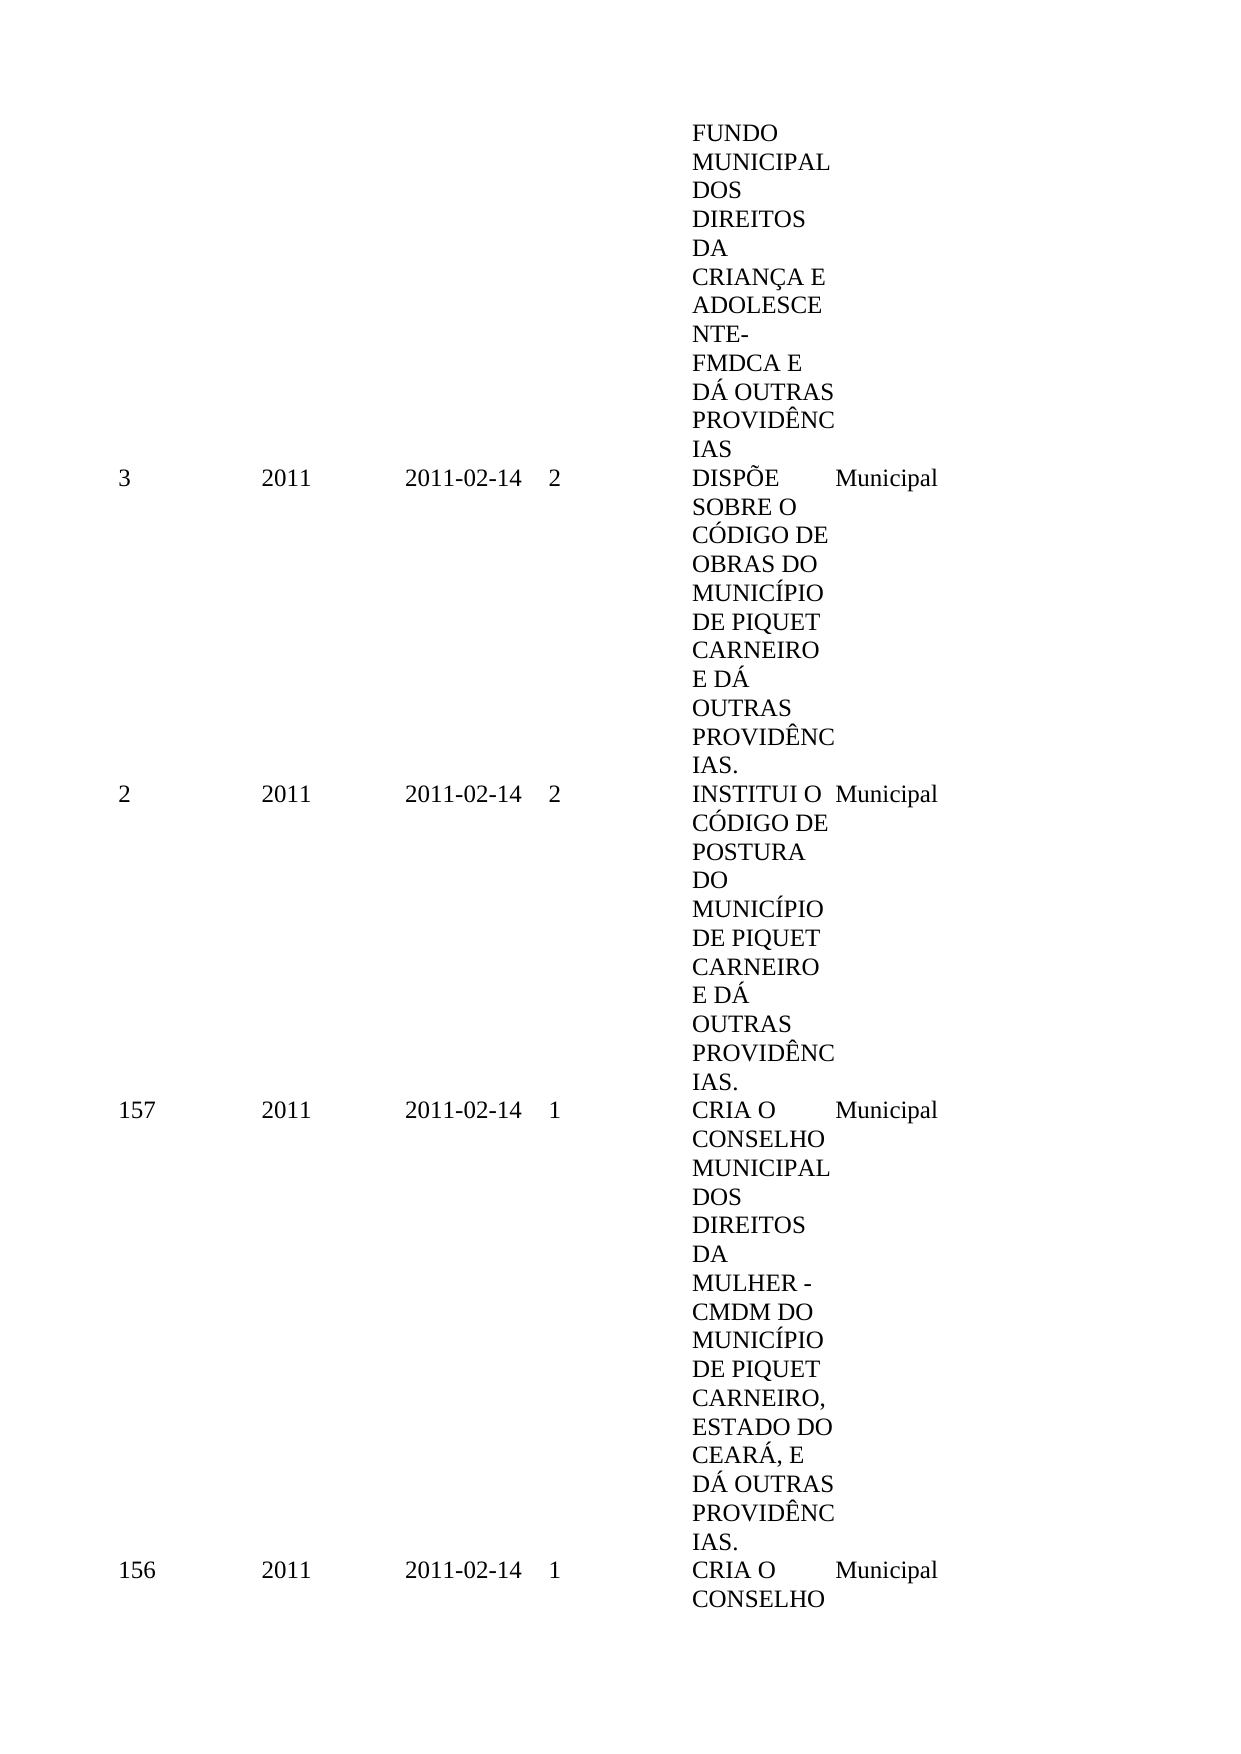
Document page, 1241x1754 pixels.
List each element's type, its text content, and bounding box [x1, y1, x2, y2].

table_cell INSTITUI O CÓDIGO DE POSTURA DO MUNICÍPIO DE PIQUET CARNEIRO E DÁ OUTRAS PROVIDÊNCIAS. [692, 779, 835, 1096]
table_cell 157 [118, 1096, 261, 1556]
table_cell Municipal [835, 779, 979, 1096]
table_cell 2011 [261, 1556, 405, 1613]
table_cell [548, 118, 692, 463]
table_cell [979, 118, 1122, 463]
table_cell FUNDO MUNICIPAL DOS DIREITOS DA CRIANÇA E ADOLESCENTE- FMDCA E DÁ OUTRAS PROVIDÊNCIAS [692, 118, 835, 463]
table_cell 2011 [261, 463, 405, 779]
table_cell 1 [548, 1556, 692, 1613]
table_cell 156 [118, 1556, 261, 1613]
table_cell [979, 1096, 1122, 1556]
table_cell 2011-02-14 [405, 779, 548, 1096]
table_cell 2 [548, 779, 692, 1096]
table_cell CRIA O CONSELHO MUNICIPAL DOS DIREITOS DA MULHER - CMDM DO MUNICÍPIO DE PIQUET CARNEIRO, ESTADO DO CEARÁ, E DÁ OUTRAS PROVIDÊNCIAS. [692, 1096, 835, 1556]
table_cell 2 [118, 779, 261, 1096]
table_cell DISPÕE SOBRE O CÓDIGO DE OBRAS DO MUNICÍPIO DE PIQUET CARNEIRO E DÁ OUTRAS PROVIDÊNCIAS. [692, 463, 835, 779]
table_cell [979, 463, 1122, 779]
table_cell 2 [548, 463, 692, 779]
table_cell Municipal [835, 1556, 979, 1613]
table_cell 1 [548, 1096, 692, 1556]
table_cell Municipal [835, 1096, 979, 1556]
table_cell Municipal [835, 463, 979, 779]
table_cell 2011-02-14 [405, 1556, 548, 1613]
table_cell 3 [118, 463, 261, 779]
table_cell [979, 1556, 1122, 1613]
table_cell 2011 [261, 1096, 405, 1556]
table_cell 2011 [261, 779, 405, 1096]
table_cell [405, 118, 548, 463]
table_cell [261, 118, 405, 463]
table_cell 2011-02-14 [405, 463, 548, 779]
table_cell 2011-02-14 [405, 1096, 548, 1556]
table_cell CRIA O CONSELHO [692, 1556, 835, 1613]
table_cell [979, 779, 1122, 1096]
table_cell [835, 118, 979, 463]
table_cell [118, 118, 261, 463]
